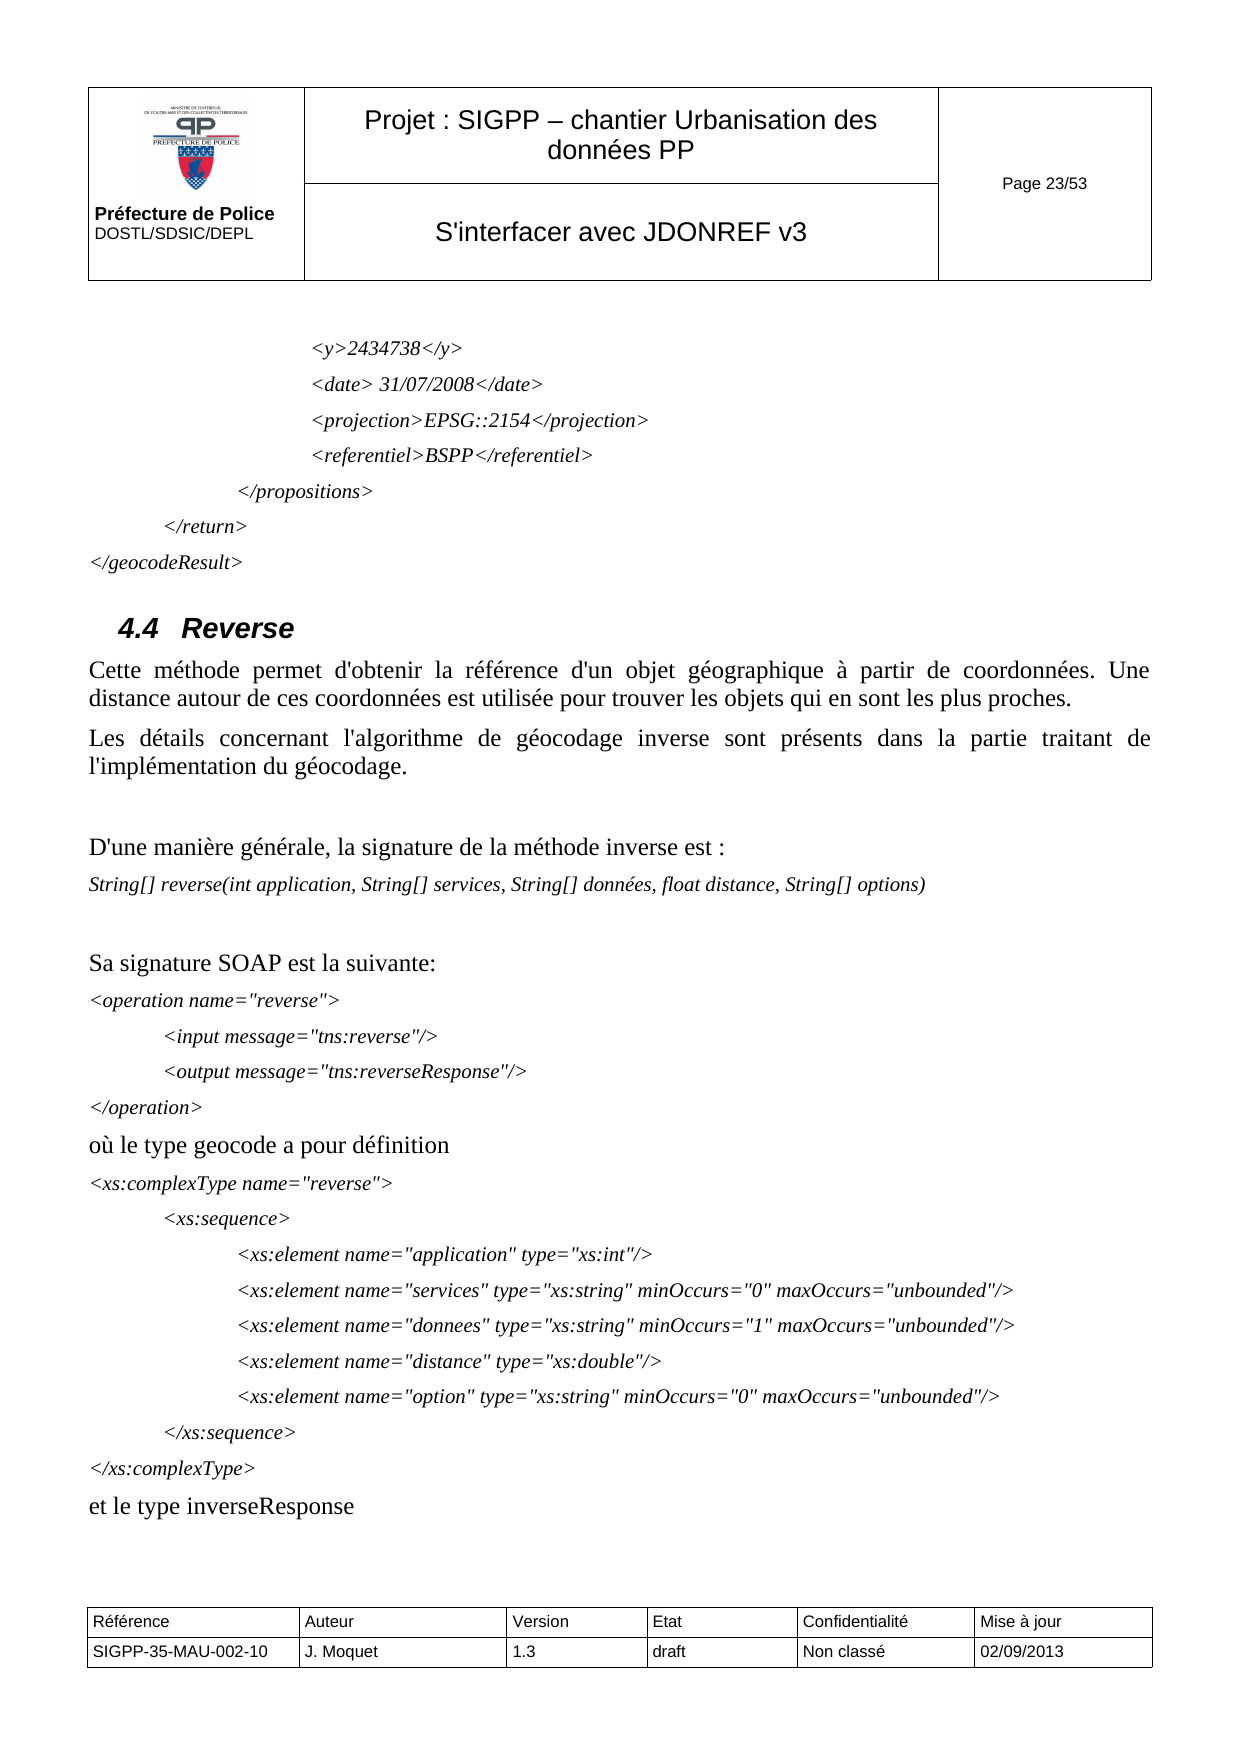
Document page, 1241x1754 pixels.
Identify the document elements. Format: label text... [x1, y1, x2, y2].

text Cette méthode permet d'obtenir la référence d'un objet géographique à partir de coordonnées. Une distance autour de ces coordonnées est utilisée pour trouver les objets qui en sont les plus proches. [88, 657, 1152, 712]
text <referentiel>BSPP</referentiel> [88, 444, 1152, 467]
text <xs:element name="option" type="xs:string" minOccurs="0" maxOccurs="unbounded"/> [88, 1385, 1152, 1408]
picture [141, 92, 252, 203]
text D'une manière générale, la signature de la méthode inverse est : [88, 833, 1152, 860]
text <operation name="reverse"> [88, 989, 1152, 1012]
text <xs:element name="donnees" type="xs:string" minOccurs="1" maxOccurs="unbounded"/> [88, 1314, 1152, 1337]
text String[] reverse(int application, String[] services, String[] données, float distance, String[] options) [88, 873, 1152, 896]
text Sa signature SOAP est la suivante: [88, 949, 1152, 976]
text <y>2434738</y> [88, 337, 1152, 360]
text <output message="tns:reverseResponse"/> [88, 1060, 1152, 1083]
text </geocodeResult> [88, 551, 1152, 574]
text <input message="tns:reverse"/> [88, 1024, 1152, 1048]
text et le type inverseResponse [88, 1492, 1152, 1520]
text <xs:element name="services" type="xs:string" minOccurs="0" maxOccurs="unbounded"/> [88, 1278, 1152, 1302]
text <xs:element name="distance" type="xs:double"/> [88, 1350, 1152, 1373]
text <xs:complexType name="reverse"> [88, 1172, 1152, 1195]
text </propositions> [88, 480, 1152, 503]
text <date> 31/07/2008</date> [88, 373, 1152, 396]
text où le type geocode a pour définition [88, 1131, 1152, 1159]
text Les détails concernant l'algorithme de géocodage inverse sont présents dans la partie traitant de l'implémentation du géocodage. [88, 724, 1152, 780]
text <xs:sequence> [88, 1207, 1152, 1230]
text </xs:sequence> [88, 1421, 1152, 1444]
subtitle Reverse [118, 612, 1152, 644]
text </return> [88, 515, 1152, 538]
text </operation> [88, 1096, 1152, 1119]
text <projection>EPSG::2154</projection> [88, 408, 1152, 432]
text </xs:complexType> [88, 1457, 1152, 1480]
text <xs:element name="application" type="xs:int"/> [88, 1243, 1152, 1266]
